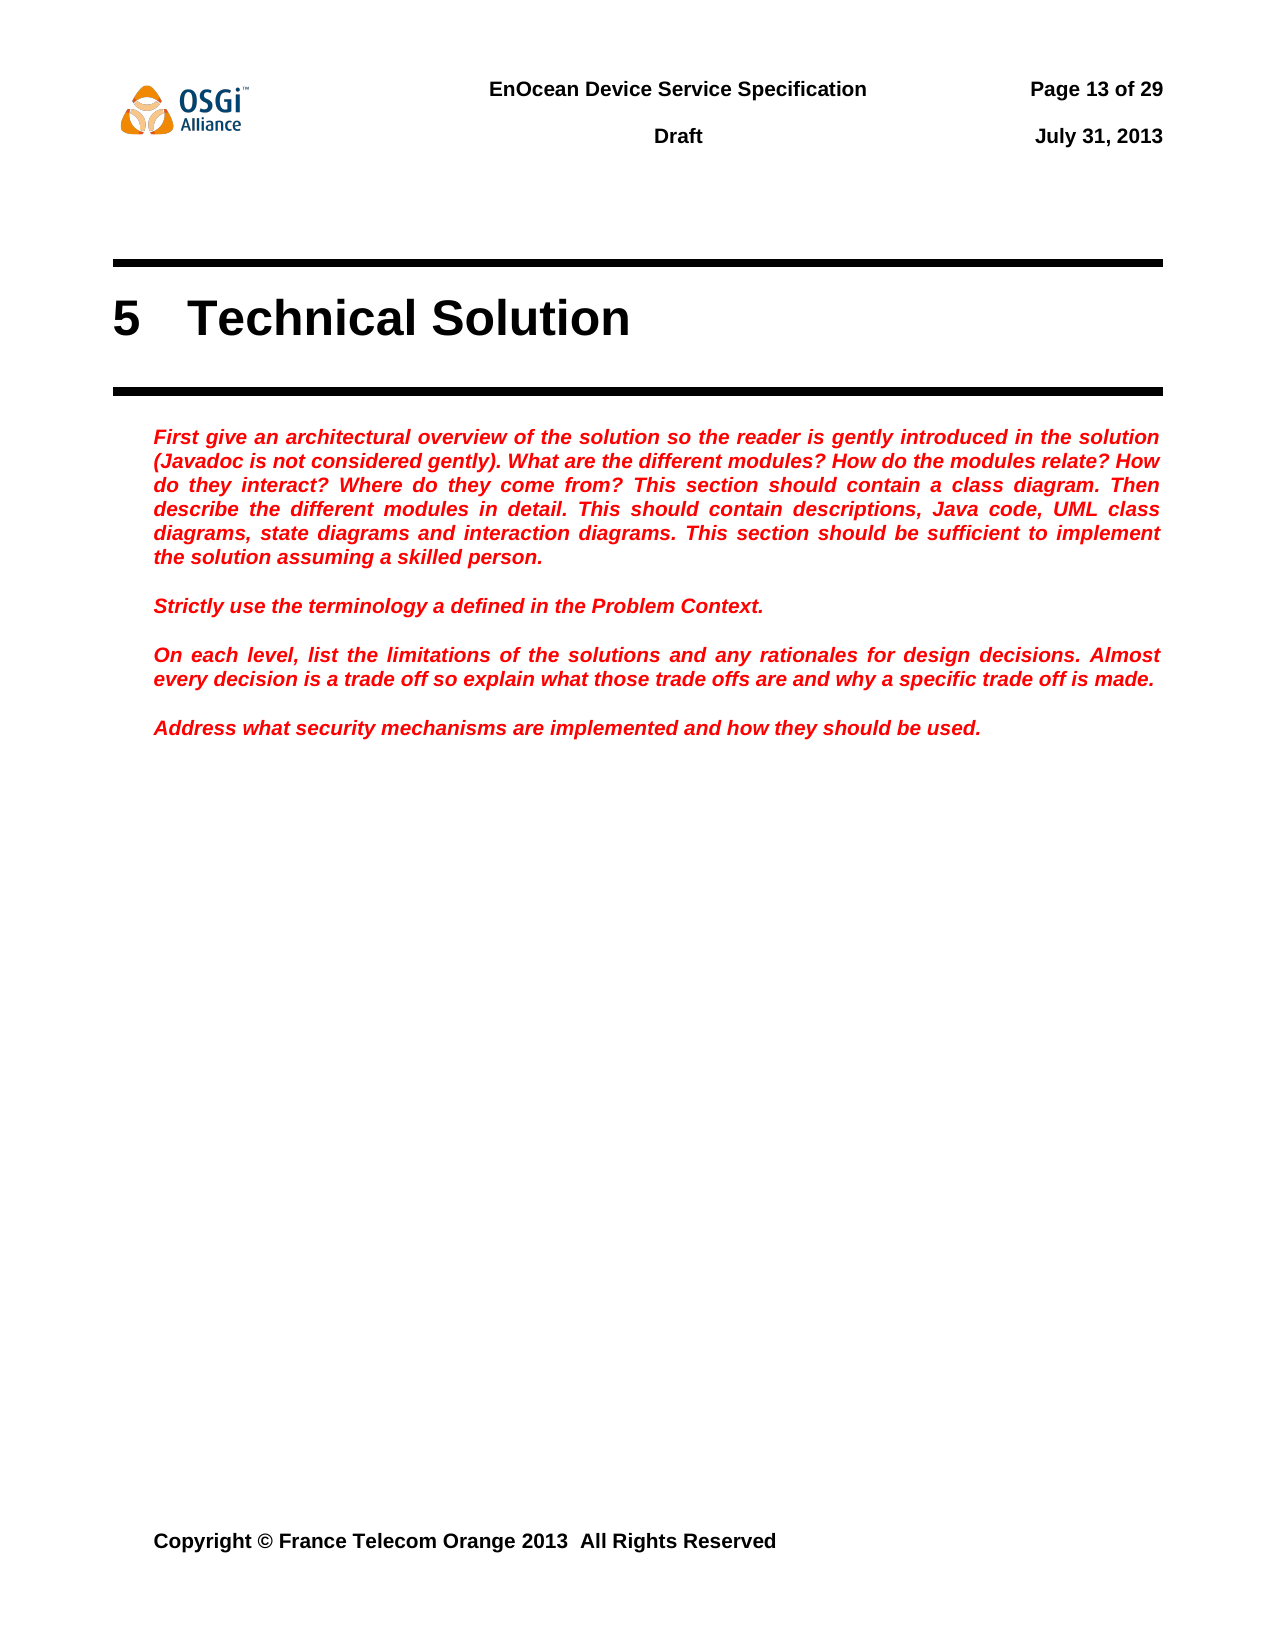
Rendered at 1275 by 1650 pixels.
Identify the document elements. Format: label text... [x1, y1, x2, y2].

text Address what security mechanisms are implemented and how they should be used. [153, 715, 1163, 739]
picture [113, 78, 257, 142]
text First give an architectural overview of the solution so the reader is gently introduced in the solution (Javadoc is not considered gently). What are the different modules? How do the modules relate? How do they interact? Where do they come from? This section should contain a class diagram. Then describe the different modules in detail. This should contain descriptions, Java code, UML class diagrams, state diagrams and interaction diagrams. This section should be sufficient to implement the solution assuming a skilled person. [153, 425, 1163, 568]
subtitle Technical Solution [112, 260, 1163, 396]
text Strictly use the terminology a defined in the Problem Context. [153, 593, 1163, 617]
text On each level, list the limitations of the solutions and any rationales for design decisions. Almost every decision is a trade off so explain what those trade offs are and why a specific trade off is made. [153, 642, 1163, 690]
